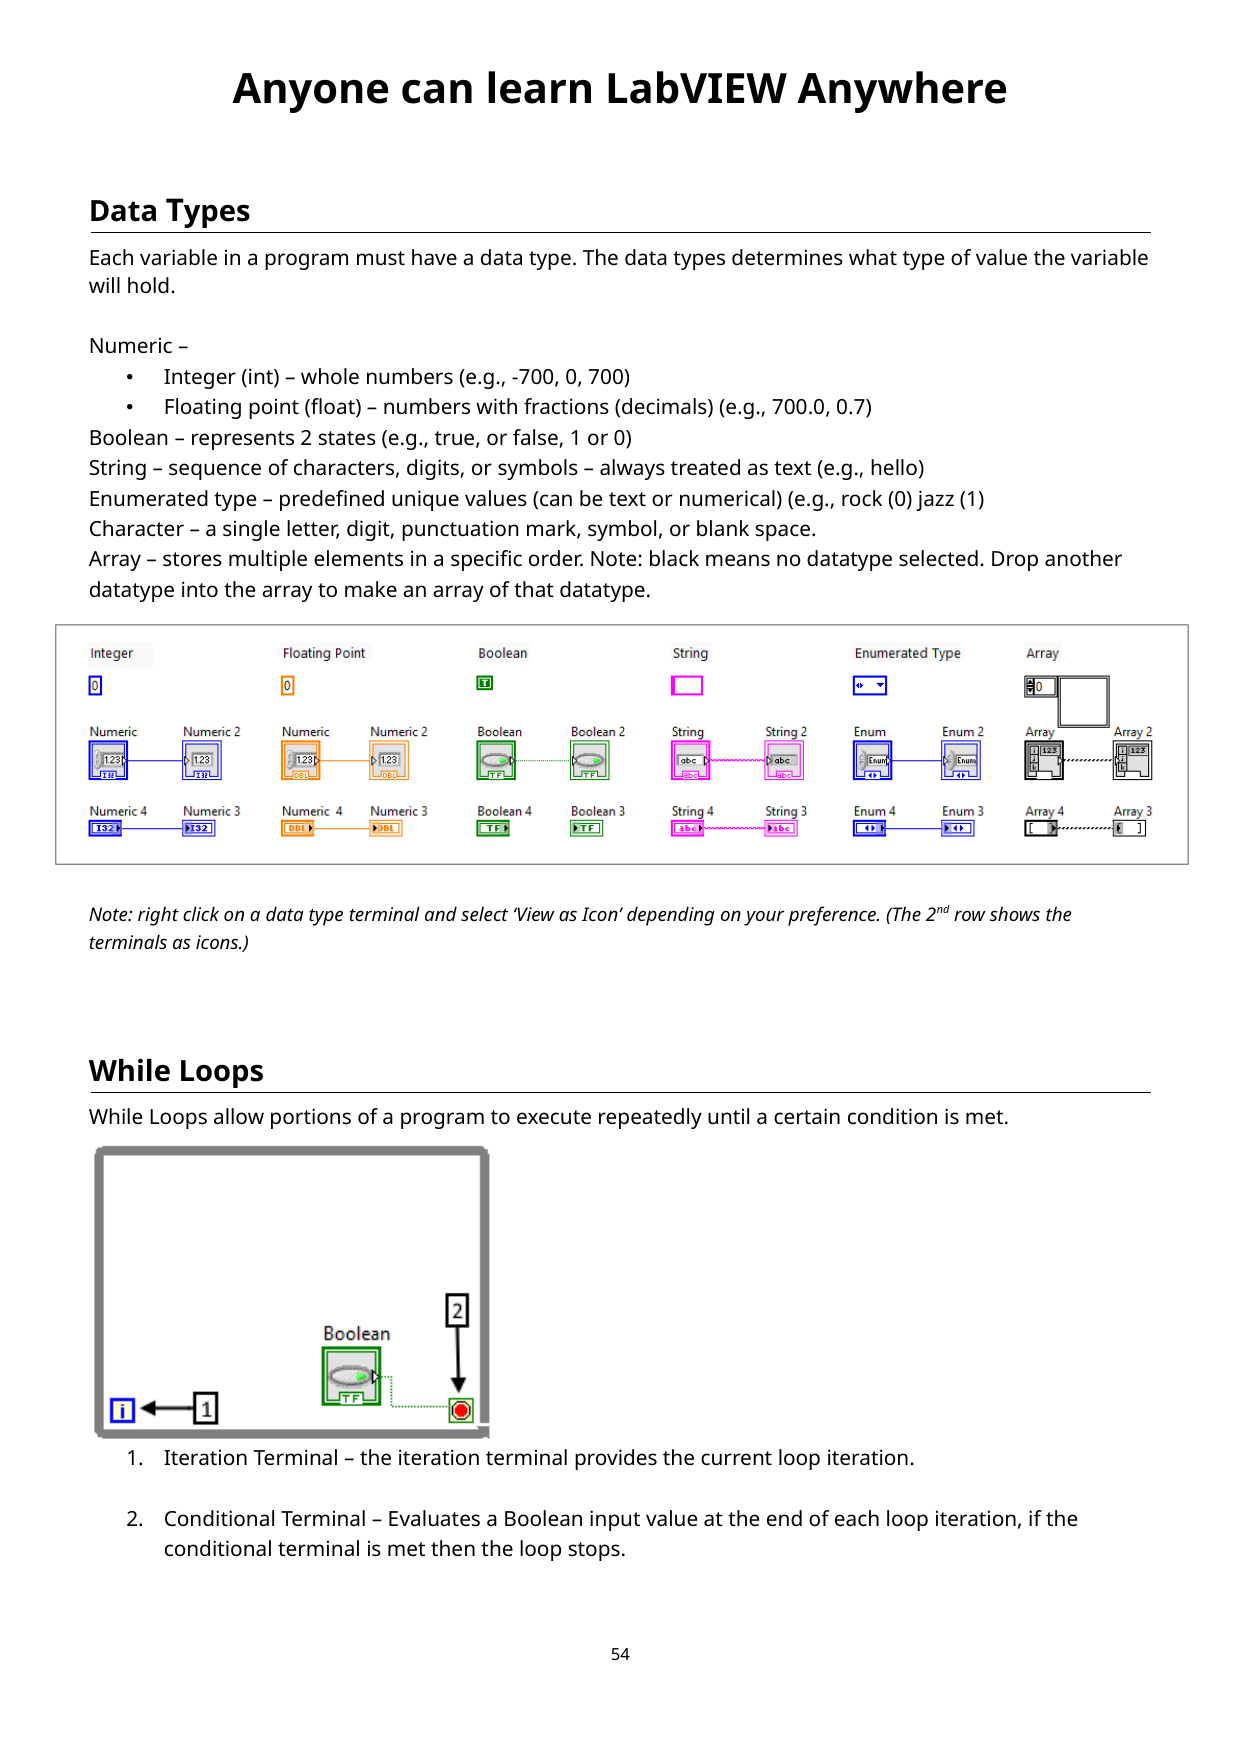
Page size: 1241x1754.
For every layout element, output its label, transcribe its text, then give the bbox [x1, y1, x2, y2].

list Numeric – [88, 332, 1152, 360]
subtitle Data Types [88, 188, 1152, 230]
list Note: right click on a data type terminal and select ‘View as Icon’ depending on your preference. (The 2nd row shows the terminals as icons.) [88, 902, 1152, 954]
text While Loops allow portions of a program to execute repeatedly until a certain condition is met. [88, 1102, 1152, 1131]
list Array – stores multiple elements in a specific order. Note: black means no datatype selected. Drop another datatype into the array to make an array of that datatype. [88, 544, 1152, 603]
list Floating point (float) – numbers with fractions (decimals) (e.g., 700.0, 0.7) [126, 392, 1152, 421]
list Character – a single letter, digit, punctuation mark, symbol, or blank space. [88, 514, 1152, 543]
picture [91, 1142, 493, 1442]
subtitle While Loops [88, 1050, 1152, 1090]
list Enumerated type – predefined unique values (can be text or numerical) (e.g., rock (0) jazz (1) [88, 484, 1152, 512]
list Iteration Terminal – the iteration terminal provides the current loop iteration. [126, 1131, 1152, 1472]
list Integer (int) – whole numbers (e.g., -700, 0, 700) [126, 362, 1152, 391]
list Boolean – represents 2 states (e.g., true, or false, 1 or 0) [88, 423, 1152, 451]
picture [48, 617, 1197, 870]
list Conditional Terminal – Evaluates a Boolean input value at the end of each loop iteration, if the conditional terminal is met then the loop stops. [126, 1504, 1152, 1563]
list String – sequence of characters, digits, or symbols – always treated as text (e.g., hello) [88, 453, 1152, 482]
text Each variable in a program must have a data type. The data types determines what type of value the variable will hold. [88, 243, 1152, 300]
